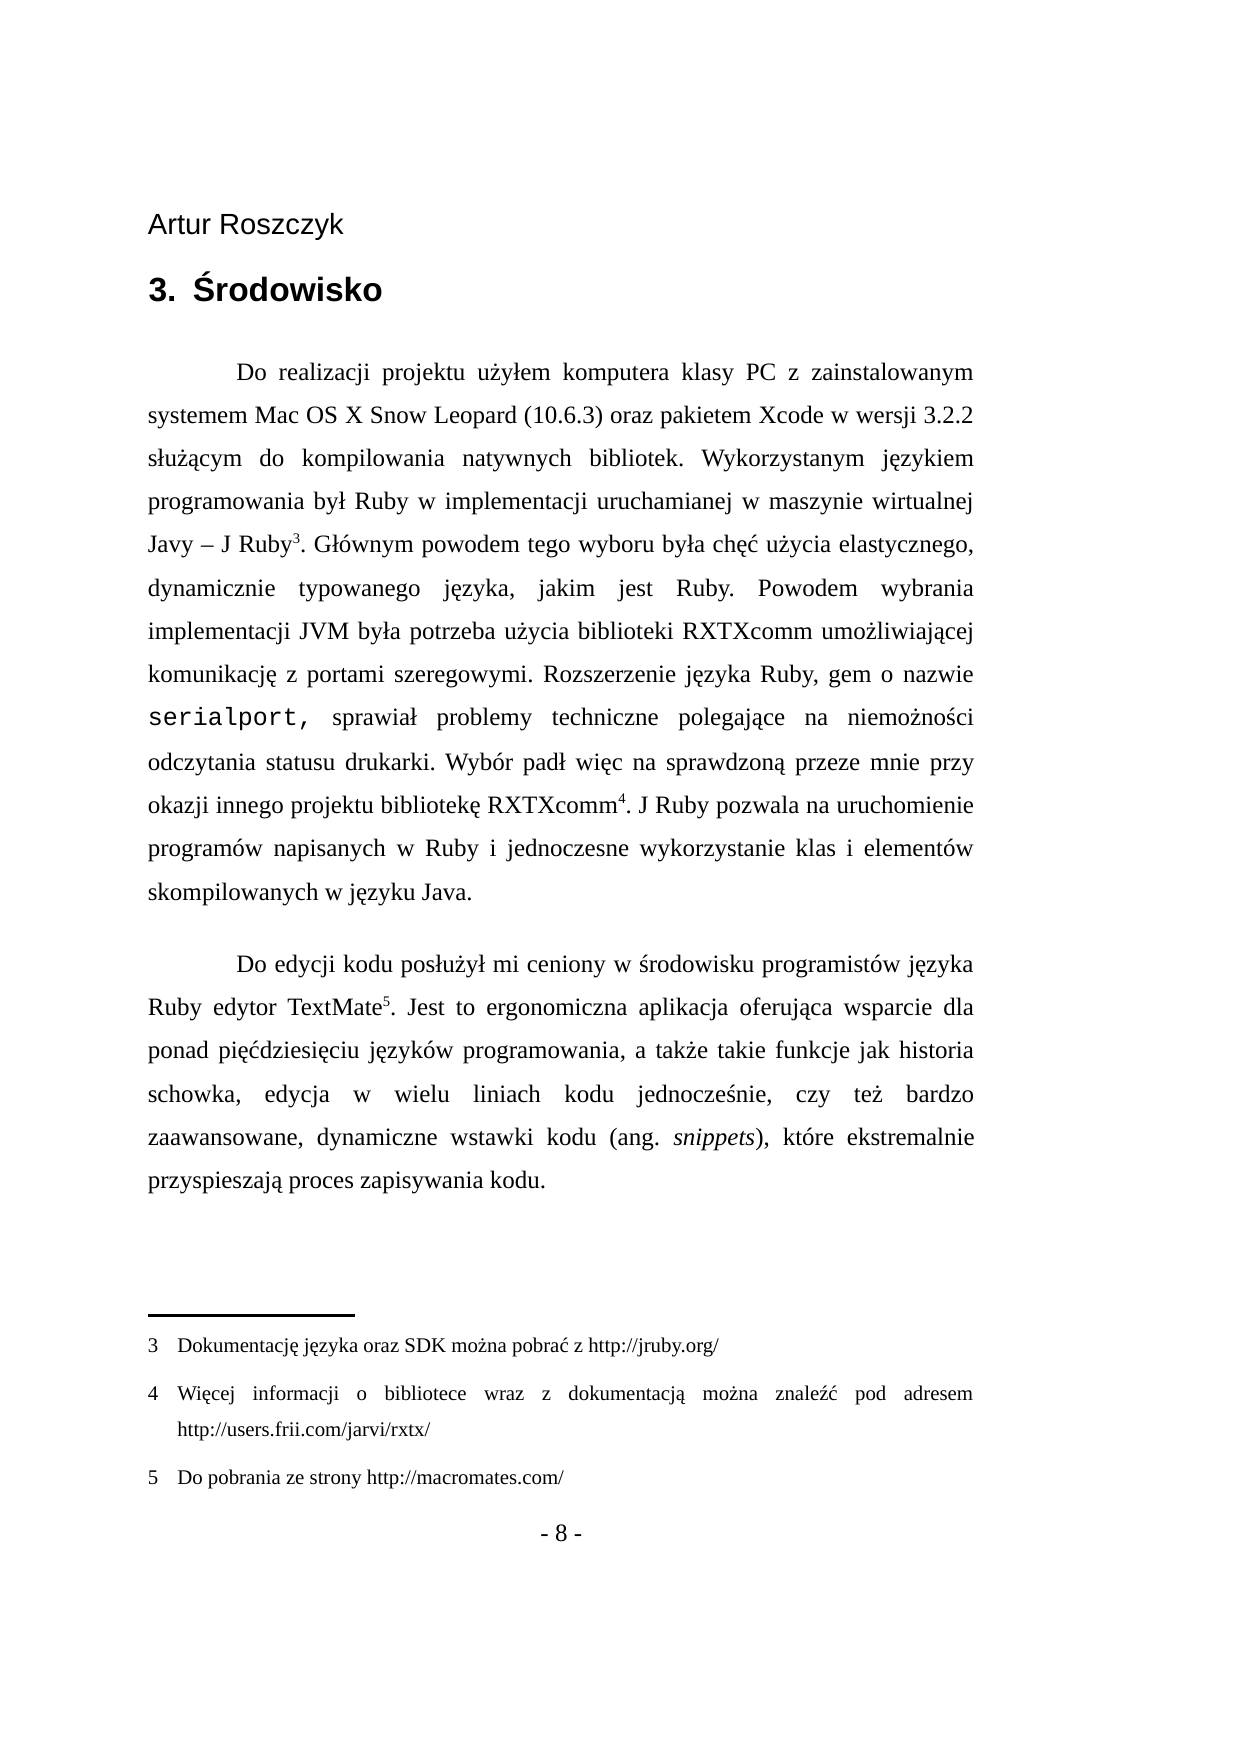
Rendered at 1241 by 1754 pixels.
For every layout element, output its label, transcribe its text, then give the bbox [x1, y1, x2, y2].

text Do edycji kodu posłużył mi ceniony w środowisku programistów języka Ruby edytor TextMate. Jest to ergonomiczna aplikacja oferująca wsparcie dla ponad pięćdziesięciu języków programowania, a także takie funkcje jak historia schowka, edycja w wielu liniach kodu jednocześnie, czy też bardzo zaawansowane, dynamiczne wstawki kodu (ang. snippets), które ekstremalnie przyspieszają proces zapisywania kodu. [148, 949, 974, 1194]
text Do pobrania ze strony http://macromates.com/ [148, 1465, 974, 1489]
text Do realizacji projektu użyłem komputera klasy PC z zainstalowanym systemem Mac OS X Snow Leopard (10.6.3) oraz pakietem Xcode w wersji 3.2.2 służącym do kompilowania natywnych bibliotek. Wykorzystanym językiem programowania był Ruby w implementacji uruchamianej w maszynie wirtualnej Javy – J Ruby. Głównym powodem tego wyboru była chęć użycia elastycznego, dynamicznie typowanego języka, jakim jest Ruby. Powodem wybrania implementacji JVM była potrzeba użycia biblioteki RXTXcomm umożliwiającej komunikację z portami szeregowymi. Rozszerzenie języka Ruby, gem o nazwie serialport, sprawiał problemy techniczne polegające na niemożności odczytania statusu drukarki. Wybór padł więc na sprawdzoną przeze mnie przy okazji innego projektu bibliotekę RXTXcomm. J Ruby pozwala na uruchomienie programów napisanych w Ruby i jednoczesne wykorzystanie klas i elementów skompilowanych w języku Java. [148, 357, 974, 905]
text Dokumentację języka oraz SDK można pobrać z http://jruby.org/ [148, 1333, 974, 1357]
subtitle Środowisko [148, 270, 974, 308]
text Więcej informacji o bibliotece wraz z dokumentacją można znaleźć pod adresem http://users.frii.com/jarvi/rxtx/ [148, 1381, 974, 1441]
